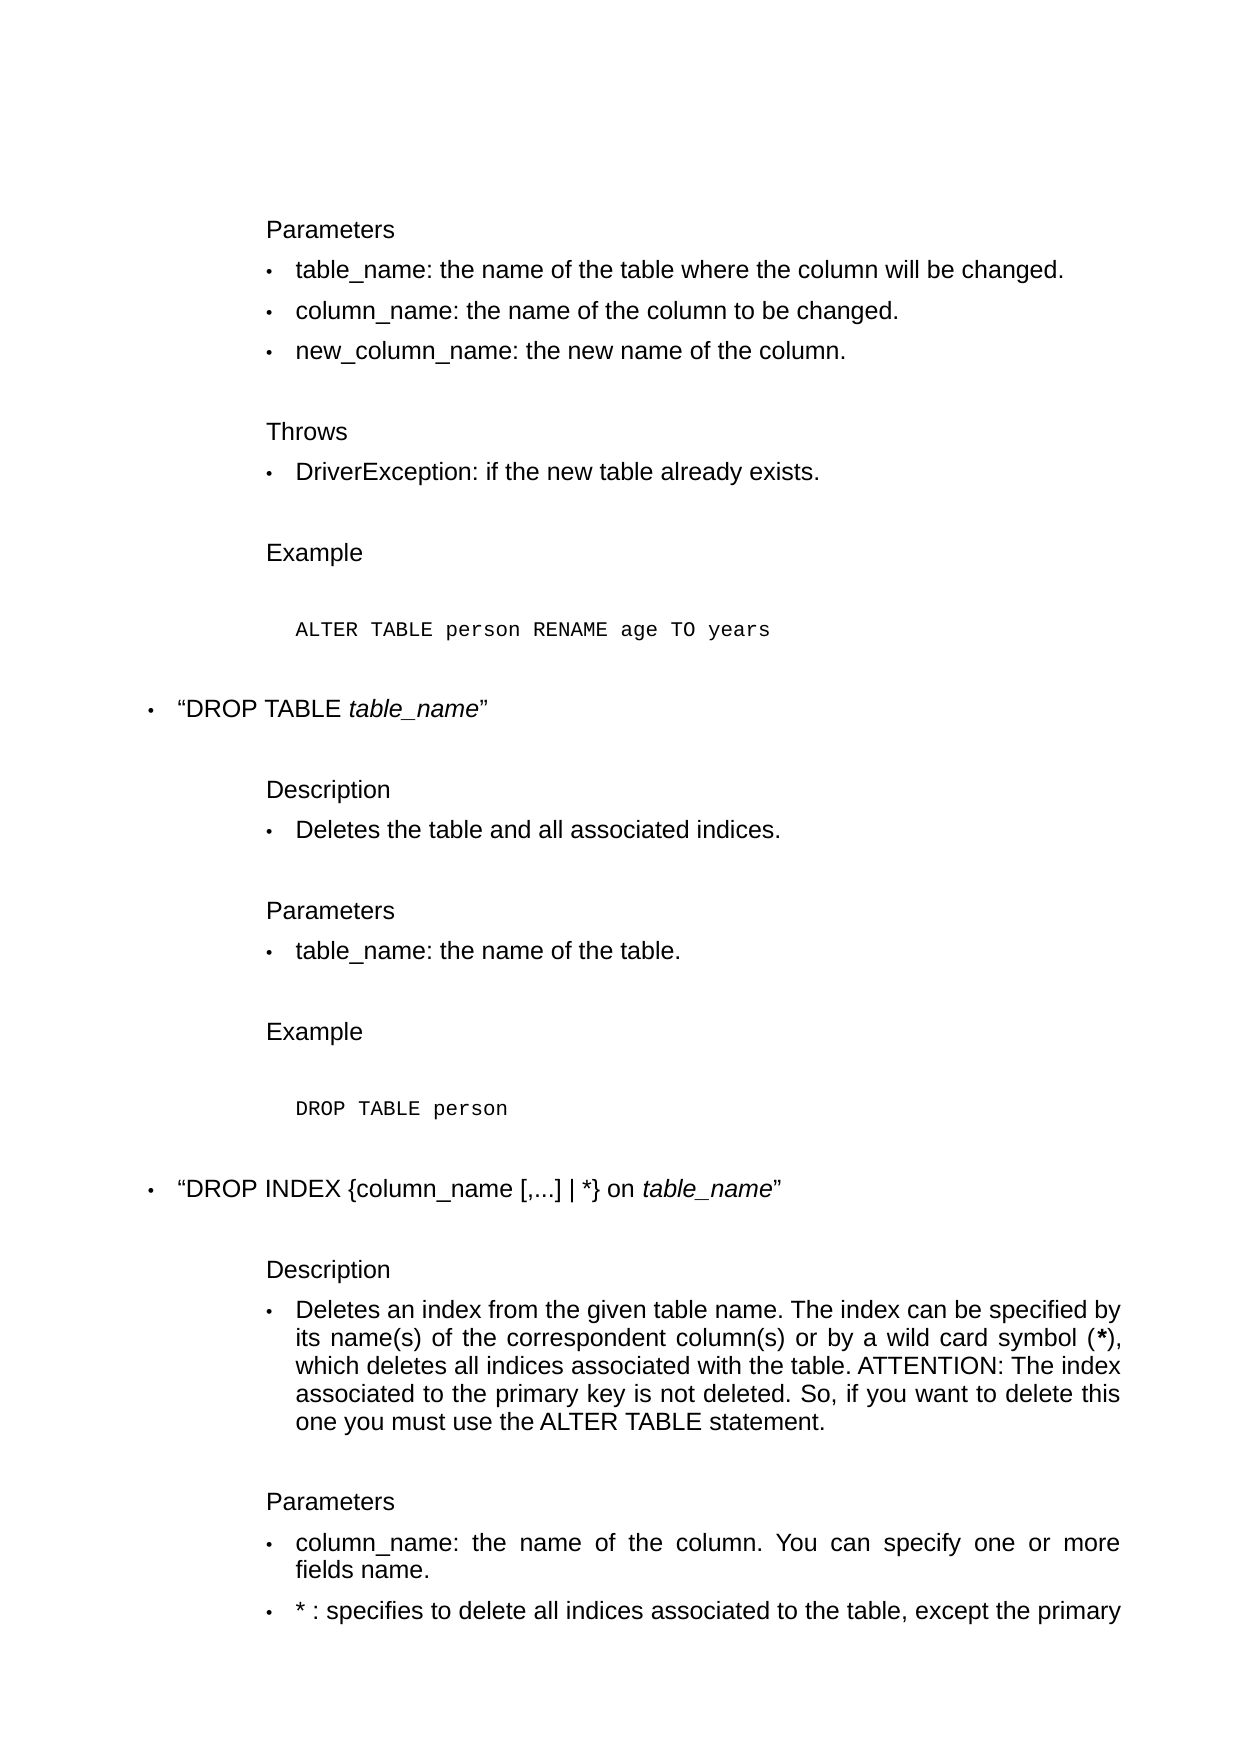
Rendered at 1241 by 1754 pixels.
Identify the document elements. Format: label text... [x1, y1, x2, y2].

list Parameters [236, 1488, 1122, 1516]
list Deletes an index from the given table name. The index can be specified by its name(s) of the correspondent column(s) or by a wild card symbol (*), which deletes all indices associated with the table. ATTENTION: The index associated to the primary key is not deleted. So, if you want to delete this one you must use the ALTER TABLE statement. [266, 1296, 1122, 1435]
list new_column_name: the new name of the column. [266, 337, 1122, 365]
list Deletes the table and all associated indices. [266, 816, 1122, 844]
list Example [236, 538, 1122, 566]
list DriverException: if the new table already exists. [266, 458, 1122, 486]
list DROP TABLE person [266, 1098, 1122, 1122]
list table_name: the name of the table where the column will be changed. [266, 256, 1122, 284]
list table_name: the name of the table. [266, 937, 1122, 965]
list “DROP INDEX {column_name [,...] | *} on table_name” [148, 1175, 1122, 1203]
list ALTER TABLE person RENAME age TO years [266, 619, 1122, 643]
list * : specifies to delete all indices associated to the table, except the primary [266, 1597, 1122, 1624]
list Description [236, 1255, 1122, 1283]
list column_name: the name of the column. You can specify one or more fields name. [266, 1528, 1122, 1584]
list Parameters [236, 216, 1122, 244]
text Throws [118, 417, 1122, 445]
list Description [236, 776, 1122, 804]
list column_name: the name of the column to be changed. [266, 296, 1122, 324]
list Parameters [236, 897, 1122, 925]
list “DROP TABLE table_name” [148, 695, 1122, 723]
list Example [236, 1018, 1122, 1046]
